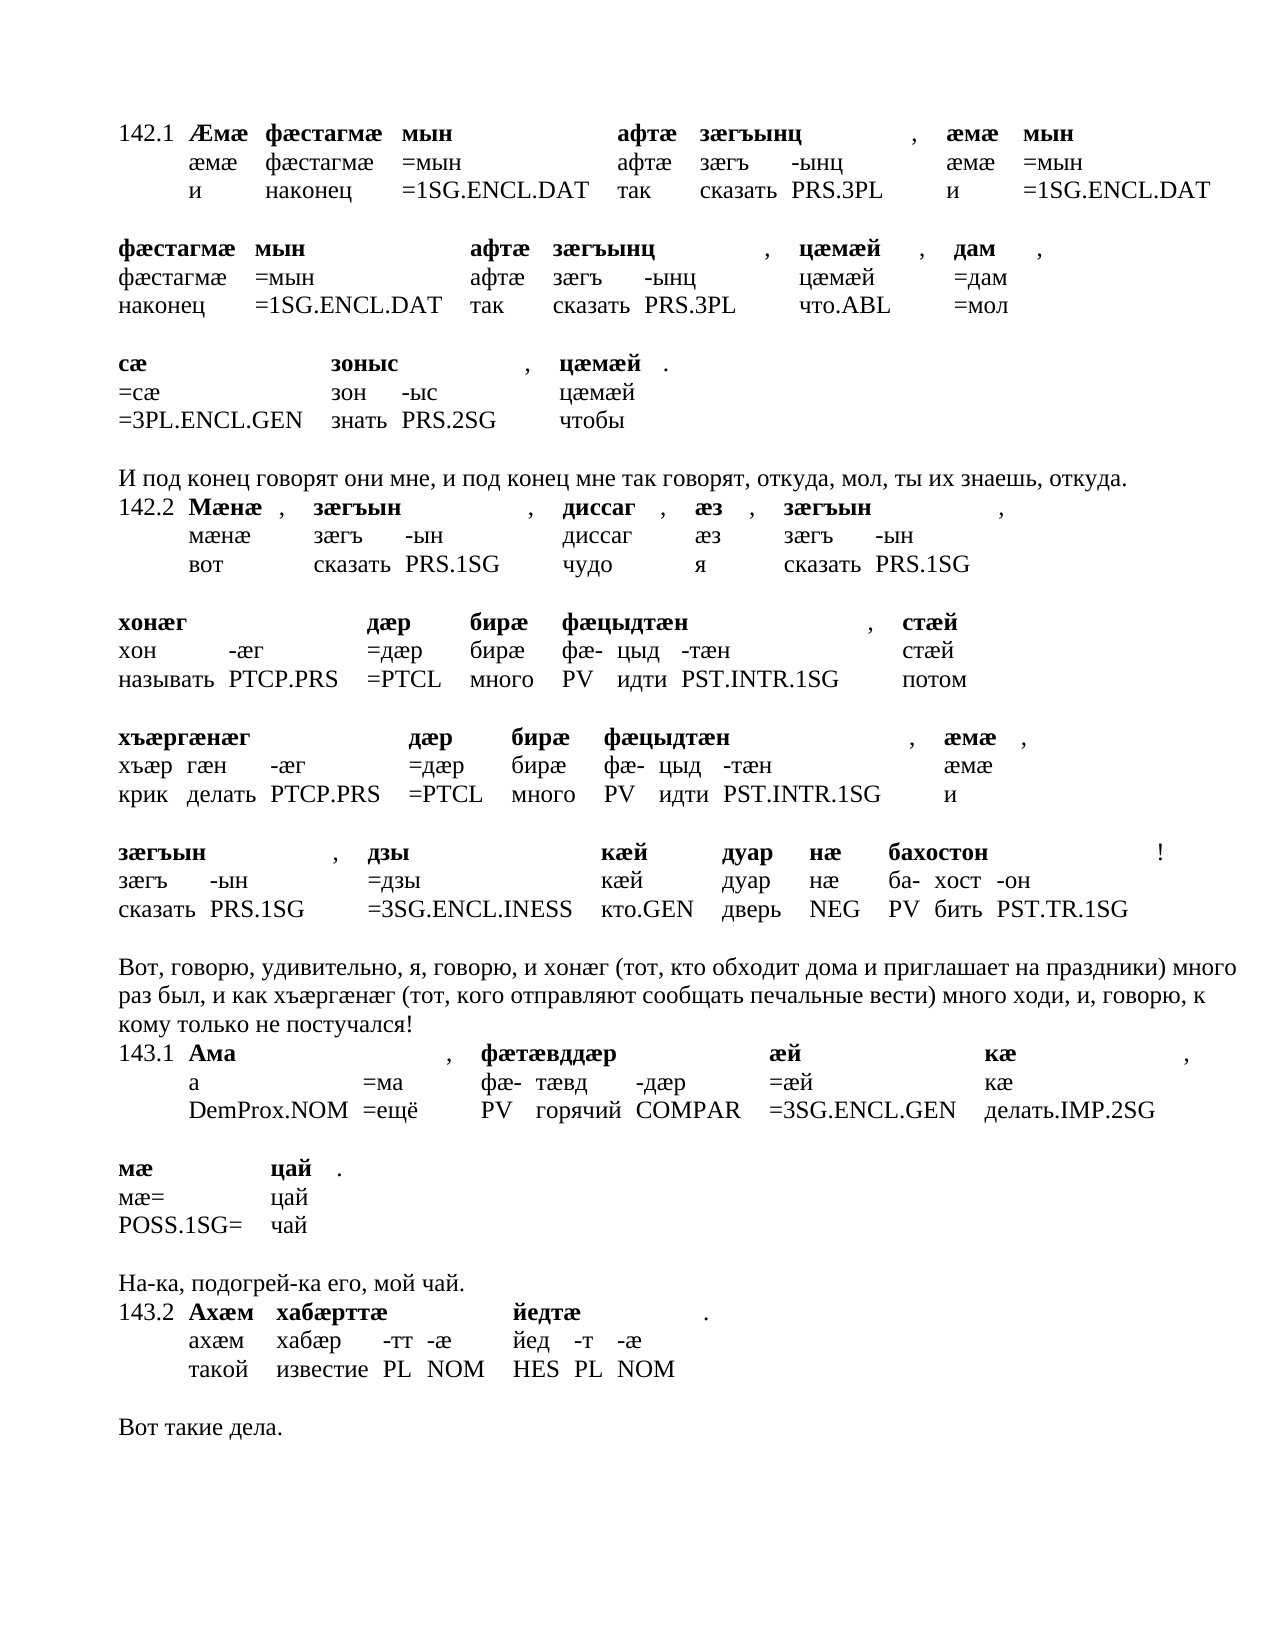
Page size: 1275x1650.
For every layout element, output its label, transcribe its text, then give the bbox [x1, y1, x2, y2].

text На-ка, подогрей-ка его, мой чай. [118, 1268, 1249, 1297]
text стæй [902, 607, 981, 636]
text тæвд [536, 1067, 622, 1096]
text хабæрттæ [276, 1297, 499, 1326]
text что.ABL [799, 291, 891, 319]
text идти [658, 779, 709, 808]
text =1SG.ENCL.DAT [402, 176, 589, 204]
text фæстагмæ [118, 262, 227, 291]
text хон [118, 636, 214, 664]
text =дзы [367, 866, 573, 894]
text мæ [118, 1153, 257, 1182]
text такой [188, 1354, 248, 1383]
text PRS.1SG [405, 549, 500, 578]
text PL [574, 1354, 603, 1383]
text NOM [617, 1354, 675, 1383]
text -т [574, 1326, 603, 1354]
text идти [617, 664, 667, 693]
text , [660, 492, 681, 521]
text называть [118, 664, 214, 693]
text дуар [722, 866, 781, 894]
text хост [934, 866, 983, 894]
text и [946, 176, 995, 204]
text мын [1023, 118, 1224, 147]
text дæр [367, 607, 456, 636]
text фæ- [481, 1067, 522, 1096]
text кæ [984, 1067, 1156, 1096]
text дуар [722, 837, 795, 866]
text , [1036, 233, 1057, 262]
text PTCP.PRS [270, 779, 381, 808]
text зон [331, 377, 388, 406]
text , [764, 233, 785, 262]
text DemProx.NOM [188, 1096, 349, 1124]
text фæ- [562, 636, 603, 664]
text бахостон [888, 837, 1142, 866]
text зæгъынц [553, 233, 750, 262]
text PL [383, 1354, 413, 1383]
text хонæг [118, 607, 353, 636]
text хабæр [276, 1326, 369, 1354]
text крик [118, 779, 173, 808]
text фæстагмæ [265, 147, 374, 176]
text цай [270, 1153, 322, 1182]
text =сæ [118, 377, 303, 406]
text =æй [769, 1067, 957, 1096]
text афтæ [617, 118, 686, 147]
text и [188, 176, 237, 204]
text фæстагмæ [118, 233, 241, 262]
text -тæн [723, 751, 881, 779]
text . [663, 348, 684, 377]
text PRS.3PL [644, 291, 737, 319]
text зæгъ [313, 521, 391, 549]
text æмæ [946, 147, 995, 176]
text мын [254, 233, 456, 262]
text а [188, 1067, 349, 1096]
text HES [513, 1354, 560, 1383]
text сæ [118, 348, 317, 377]
text диссаг [562, 492, 646, 521]
text =ещё [362, 1096, 418, 1124]
text знать [331, 406, 388, 434]
text -ын [405, 521, 500, 549]
text наконец [118, 291, 227, 319]
text -дæр [636, 1067, 741, 1096]
text цыд [658, 751, 709, 779]
text PST.TR.1SG [996, 894, 1128, 923]
text дзы [367, 837, 587, 866]
text дæр [408, 722, 497, 751]
text сказать [784, 549, 861, 578]
text =3SG.ENCL.GEN [769, 1096, 957, 1124]
text PST.INTR.1SG [723, 779, 881, 808]
text =мын [1023, 147, 1211, 176]
text афтæ [470, 262, 525, 291]
text =3PL.ENCL.GEN [118, 406, 303, 434]
text COMPAR [636, 1096, 741, 1124]
text мæнæ [188, 521, 251, 549]
text цай [270, 1182, 308, 1211]
text PTCP.PRS [228, 664, 339, 693]
text 143.2 [118, 1297, 174, 1326]
text бирæ [511, 722, 590, 751]
text NEG [809, 894, 861, 923]
text , [867, 607, 888, 636]
text дам [954, 233, 1023, 262]
text кæ [984, 1038, 1169, 1067]
text афтæ [617, 147, 672, 176]
text . [703, 1297, 724, 1326]
text PV [562, 664, 603, 693]
text æз [694, 521, 721, 549]
text æз [694, 492, 735, 521]
text -ыс [401, 377, 497, 406]
text . [336, 1153, 357, 1182]
text сказать [118, 894, 196, 923]
text зоныс [331, 348, 511, 377]
text PV [481, 1096, 522, 1124]
text =PTCL [367, 664, 442, 693]
text цыд [617, 636, 667, 664]
text =мол [954, 291, 1009, 319]
text цæмæй [559, 348, 649, 377]
text делать [187, 779, 256, 808]
text сказать [699, 176, 777, 204]
text =3SG.ENCL.INESS [367, 894, 573, 923]
text хъæр [118, 751, 173, 779]
text горячий [536, 1096, 622, 1124]
text И под конец говорят они мне, и под конец мне так говорят, откуда, мол, ты их знаешь, откуда. [118, 463, 1249, 492]
text -æг [228, 636, 339, 664]
text -ын [209, 866, 305, 894]
text бирæ [469, 636, 534, 664]
text PV [888, 894, 920, 923]
text , [332, 837, 353, 866]
text =дæр [408, 751, 484, 779]
text я [694, 549, 721, 578]
text =мын [254, 262, 442, 291]
text чай [270, 1211, 308, 1239]
text цæмæй [799, 262, 891, 291]
text -ын [875, 521, 970, 549]
text æмæ [944, 722, 1007, 751]
text æмæ [946, 118, 1009, 147]
text цæмæй [559, 377, 635, 406]
text 142.1 [118, 118, 174, 147]
text æй [769, 1038, 971, 1067]
text зæгъ [699, 147, 777, 176]
text Вот, говорю, удивительно, я, говорю, и хонæг (тот, кто обходит дома и приглашает на праздники) много раз был, и как хъæргæнæг (тот, кого отправляют сообщать печальные вести) много ходи, и, говорю, к кому только не постучался! [118, 952, 1249, 1038]
text наконец [265, 176, 374, 204]
text бирæ [511, 751, 576, 779]
text хъæргæнæг [118, 722, 394, 751]
text зæгъын [118, 837, 319, 866]
text нæ [809, 837, 874, 866]
text , [919, 233, 940, 262]
text стæй [902, 636, 967, 664]
text , [998, 492, 1019, 521]
text -æ [427, 1326, 485, 1354]
text зæгъын [784, 492, 984, 521]
text -ынц [791, 147, 883, 176]
text зæгъ [118, 866, 196, 894]
text =1SG.ENCL.DAT [1023, 176, 1211, 204]
text ахæм [188, 1326, 248, 1354]
text , [749, 492, 770, 521]
text много [469, 664, 534, 693]
text кæй [601, 866, 694, 894]
text =дæр [367, 636, 442, 664]
text зæгъынц [699, 118, 897, 147]
text нæ [809, 866, 861, 894]
text фæцыдтæн [603, 722, 895, 751]
text зæгъын [313, 492, 514, 521]
text чтобы [559, 406, 635, 434]
text кæй [601, 837, 708, 866]
text Ахæм [188, 1297, 262, 1326]
text =PTCL [408, 779, 484, 808]
text , [278, 492, 299, 521]
text и [944, 779, 993, 808]
text йед [513, 1326, 560, 1354]
text вот [188, 549, 251, 578]
text дверь [722, 894, 781, 923]
text ! [1156, 837, 1177, 866]
text , [524, 348, 545, 377]
text диссаг [562, 521, 632, 549]
text -он [996, 866, 1128, 894]
text NOM [427, 1354, 485, 1383]
text -ынц [644, 262, 737, 291]
text PRS.1SG [875, 549, 970, 578]
text фæстагмæ [265, 118, 388, 147]
text потом [902, 664, 967, 693]
text делать.IMP.2SG [984, 1096, 1156, 1124]
text PV [603, 779, 645, 808]
text так [470, 291, 525, 319]
text цæмæй [799, 233, 905, 262]
text -тт [383, 1326, 413, 1354]
text сказать [553, 291, 630, 319]
text так [617, 176, 672, 204]
text фæ- [603, 751, 645, 779]
text PRS.1SG [209, 894, 305, 923]
text , [1183, 1038, 1204, 1067]
text =1SG.ENCL.DAT [254, 291, 442, 319]
text Æмæ [188, 118, 251, 147]
text Вот такие дела. [118, 1412, 1249, 1441]
text -æг [270, 751, 381, 779]
text =ма [362, 1067, 418, 1096]
text зæгъ [553, 262, 630, 291]
text известие [276, 1354, 369, 1383]
text 142.2 [118, 492, 174, 521]
text фæцыдтæн [562, 607, 853, 636]
text 143.1 [118, 1038, 174, 1067]
text , [1021, 722, 1042, 751]
text -тæн [681, 636, 839, 664]
text Мæнæ [188, 492, 265, 521]
text -æ [617, 1326, 675, 1354]
text кто.GEN [601, 894, 694, 923]
text мын [402, 118, 603, 147]
text мæ= [118, 1182, 243, 1211]
text много [511, 779, 576, 808]
text сказать [313, 549, 391, 578]
text =дам [954, 262, 1009, 291]
text , [528, 492, 549, 521]
text йедтæ [513, 1297, 689, 1326]
text афтæ [470, 233, 539, 262]
text зæгъ [784, 521, 861, 549]
text чудо [562, 549, 632, 578]
text ба- [888, 866, 920, 894]
text фæтæвддæр [481, 1038, 755, 1067]
text PRS.2SG [401, 406, 497, 434]
text æмæ [188, 147, 237, 176]
text , [909, 722, 930, 751]
text Ама [188, 1038, 432, 1067]
text , [446, 1038, 467, 1067]
text PST.INTR.1SG [681, 664, 839, 693]
text гæн [187, 751, 256, 779]
text бить [934, 894, 983, 923]
text =мын [402, 147, 589, 176]
text , [911, 118, 932, 147]
text бирæ [469, 607, 548, 636]
text PRS.3PL [791, 176, 883, 204]
text æмæ [944, 751, 993, 779]
text POSS.1SG= [118, 1211, 243, 1239]
